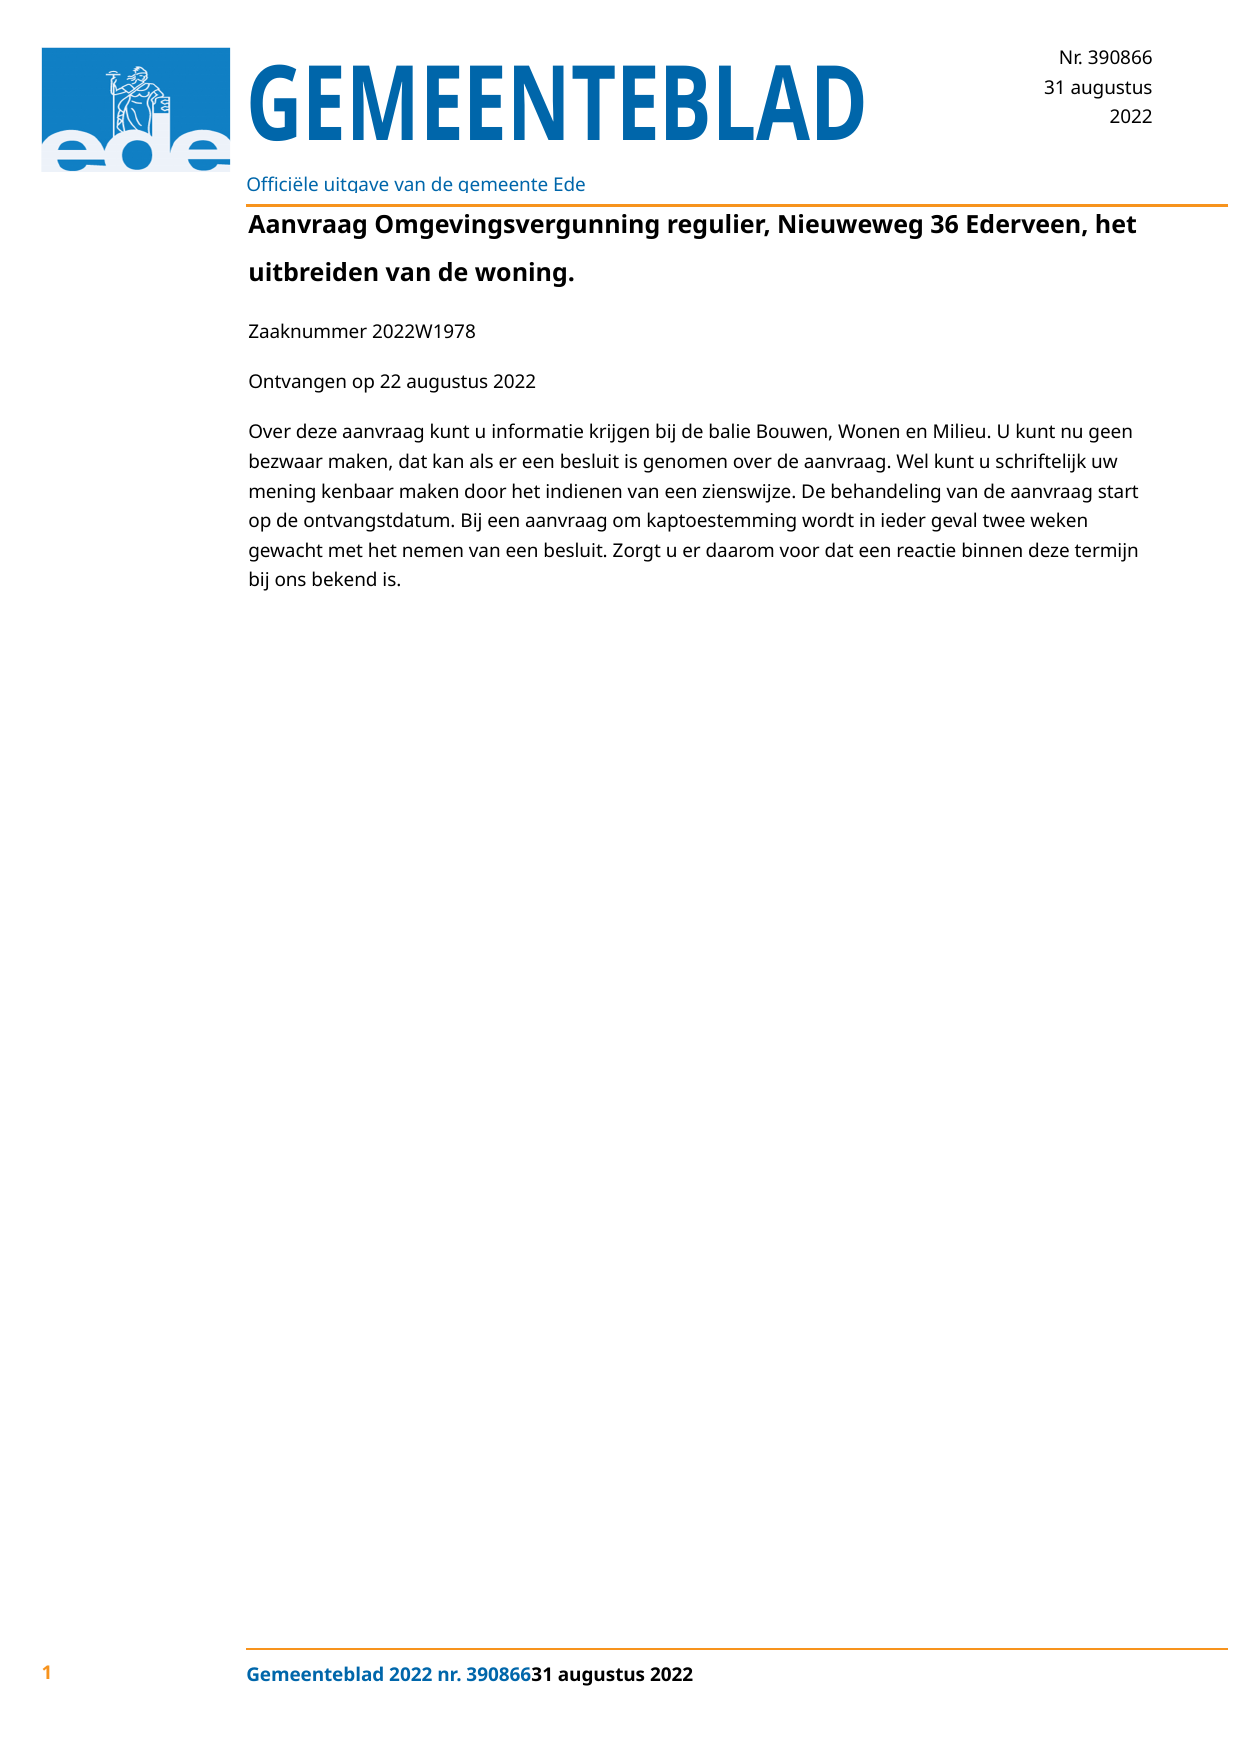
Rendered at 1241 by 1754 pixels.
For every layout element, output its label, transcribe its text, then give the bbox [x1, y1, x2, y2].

picture [41, 47, 231, 172]
text Over deze aanvraag kunt u informatie krijgen bij de balie Bouwen, Wonen en Milieu. U kunt nu geen bezwaar maken, dat kan als er een besluit is genomen over de aanvraag. Wel kunt u schriftelijk uw mening kenbaar maken door het indienen van een zienswijze. De behandeling van de aanvraag start op de ontvangstdatum. Bij een aanvraag om kaptoestemming wordt in ieder geval twee weken gewacht met het nemen van een besluit. Zorgt u er daarom voor dat een reactie binnen deze termijn bij ons bekend is. [248, 419, 1152, 592]
text Zaaknummer 2022W1978 [248, 318, 1152, 344]
text Aanvraag Omgevingsvergunning regulier, Nieuweweg 36 Ederveen, het uitbreiden van de woning. [248, 207, 1152, 288]
text Ontvangen op 22 augustus 2022 [248, 368, 1152, 394]
